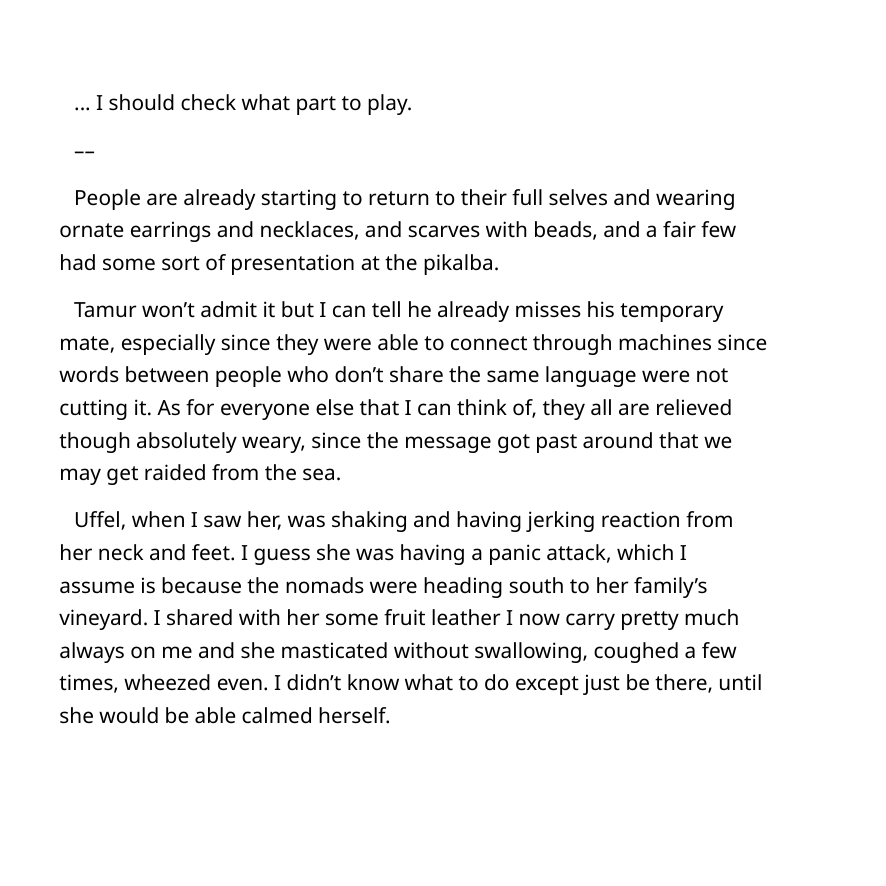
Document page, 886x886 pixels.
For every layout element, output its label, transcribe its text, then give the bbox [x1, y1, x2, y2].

text –– [59, 136, 768, 164]
text ... I should check what part to play. [59, 88, 768, 117]
text Tamur won’t admit it but I can tell he already misses his temporary mate, especially since they were able to connect through machines since words between people who don’t share the same language were not cutting it. As for everyone else that I can think of, they all are relieved though absolutely weary, since the message got past around that we may get raided from the sea. [59, 295, 768, 487]
text Uffel, when I saw her, was shaking and having jerking reaction from her neck and feet. I guess she was having a panic attack, which I assume is because the nomads were heading south to her family’s vineyard. I shared with her some fruit leather I now carry pretty much always on me and she masticated without swallowing, coughed a few times, wheezed even. I didn’t know what to do except just be there, until she would be able calmed herself. [59, 506, 768, 729]
text People are already starting to return to their full selves and wearing ornate earrings and necklaces, and scarves with beads, and a fair few had some sort of presentation at the pikalba. [59, 183, 768, 277]
